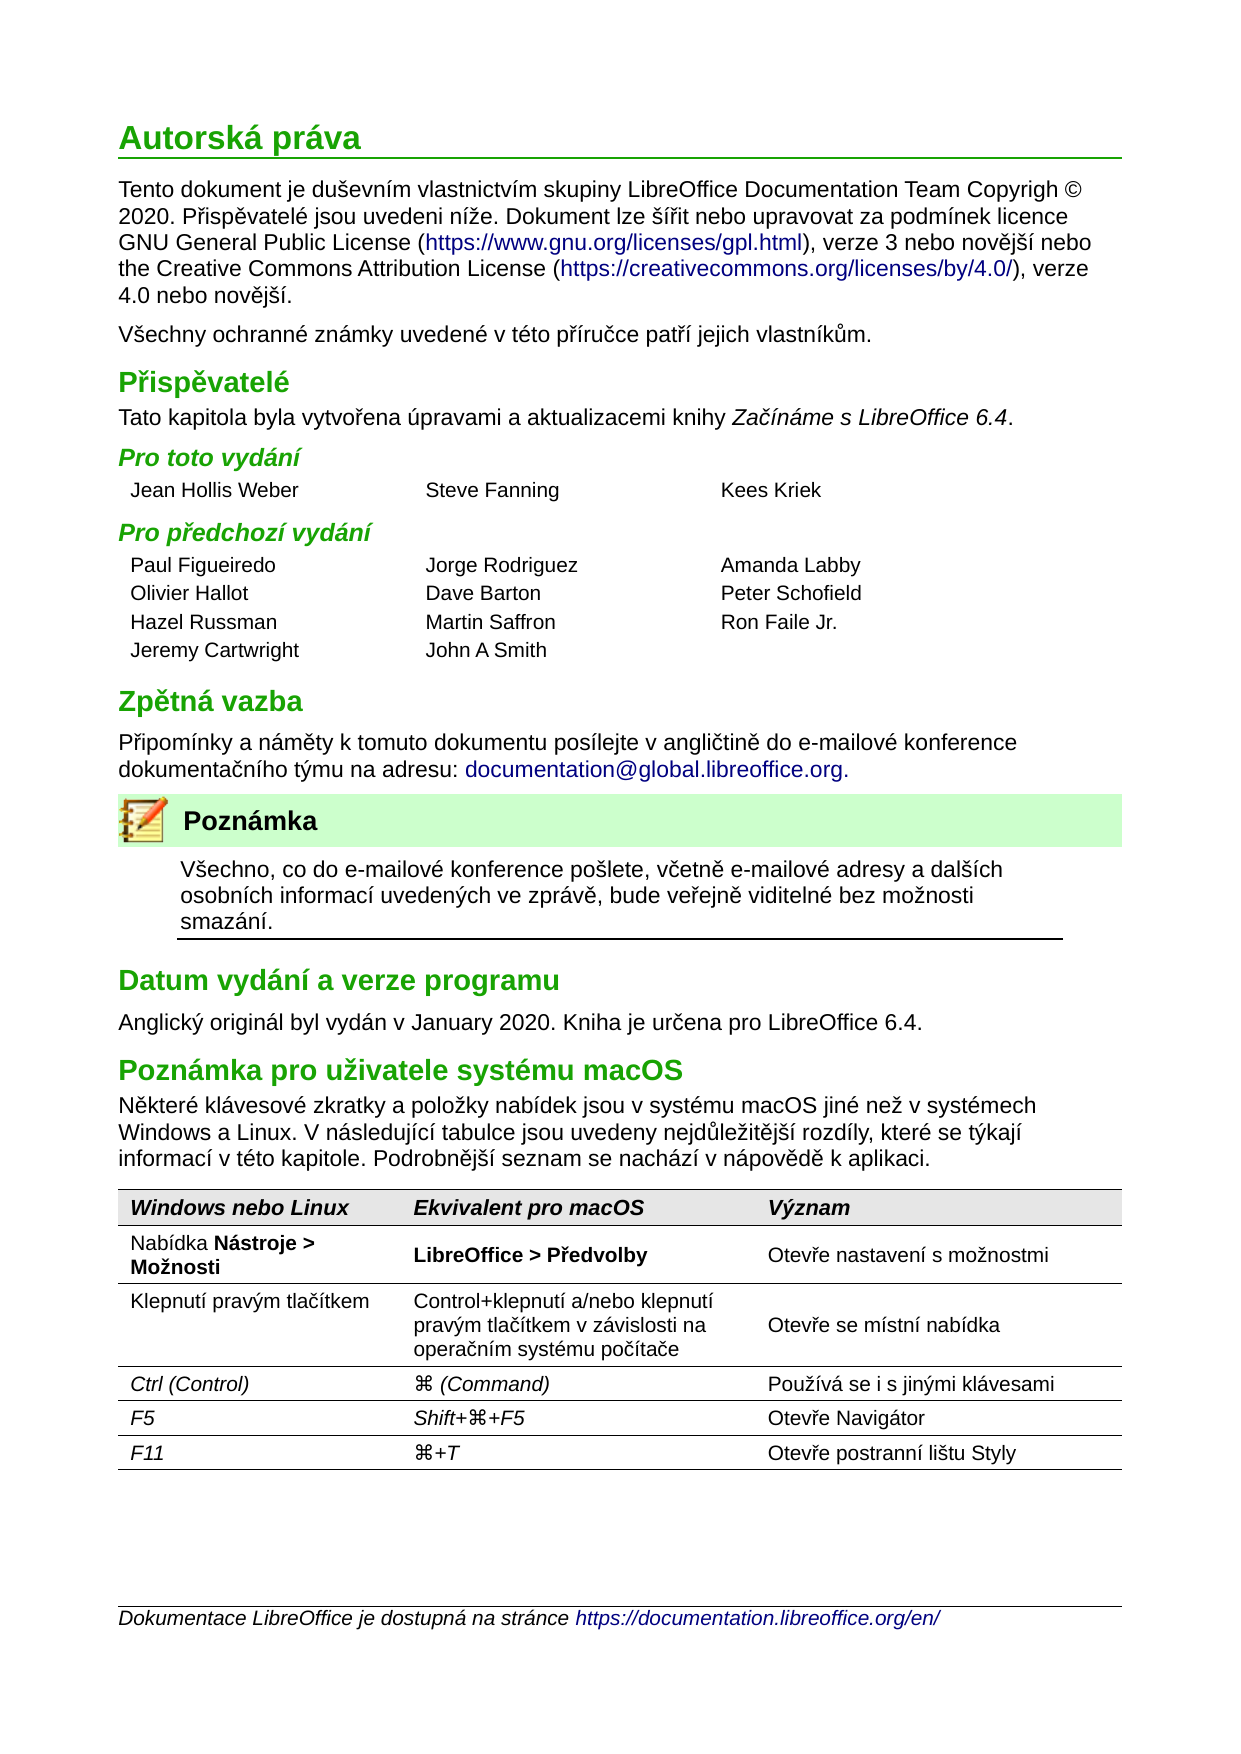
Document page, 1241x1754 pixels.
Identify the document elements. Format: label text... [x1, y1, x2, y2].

table_header Windows nebo Linux [118, 1190, 401, 1225]
table_cell Klepnutí pravým tlačítkem [118, 1284, 401, 1366]
table_header Jean Hollis Weber [118, 478, 413, 506]
table_cell Jeremy Cartwright [118, 638, 413, 666]
text Připomínky a náměty k tomuto dokumentu posílejte v angličtině do e-mailové konference dokumentačního týmu na adresu: documentation@global.libreoffice.org. [118, 729, 1122, 782]
table_cell Otevře Navigátor [756, 1401, 1122, 1434]
table_cell Olivier Hallot [118, 581, 413, 609]
table_header Jorge Rodriguez [414, 553, 709, 581]
table_cell ⌘ (Command) [401, 1367, 756, 1400]
subtitle Přispěvatelé [118, 365, 1122, 398]
table_cell Otevře postranní lištu Styly [756, 1436, 1122, 1469]
table_cell Control+klepnutí a/nebo klepnutí pravým tlačítkem v závislosti na operačním systému počítače [401, 1284, 756, 1366]
table_cell Používá se i s jinými klávesami [756, 1367, 1122, 1400]
table_header Kees Kriek [709, 478, 1122, 506]
table_header Ekvivalent pro macOS [401, 1190, 756, 1225]
table_cell LibreOffice > Předvolby [401, 1226, 756, 1283]
table_cell Peter Schofield [709, 581, 1122, 609]
table_header Význam [756, 1190, 1122, 1225]
table_cell Hazel Russman [118, 610, 413, 638]
subtitle Autorská práva [118, 118, 1122, 157]
text Tento dokument je duševním vlastnictvím skupiny LibreOffice Documentation Team Copyrigh © 2020. Přispěvatelé jsou uvedeni níže. Dokument lze šířit nebo upravovat za podmínek licence GNU General Public License (https://www.gnu.org/licenses/gpl.html), verze 3 nebo novější nebo the Creative Commons Attribution License (https://creativecommons.org/licenses/by/4.0/), verze 4.0 nebo novější. [118, 176, 1122, 308]
table_cell F5 [118, 1401, 401, 1434]
table_cell F11 [118, 1436, 401, 1469]
subtitle Pro předchozí vydání [118, 518, 1122, 547]
table_cell Dave Barton [414, 581, 709, 609]
table_header Steve Fanning [414, 478, 709, 506]
subtitle Poznámka pro uživatele systému macOS [118, 1053, 1122, 1086]
table_cell Shift+⌘+F5 [401, 1401, 756, 1434]
table_cell Otevře nastavení s možnostmi [756, 1226, 1122, 1283]
table_cell Otevře se místní nabídka [756, 1284, 1122, 1366]
subtitle Poznámka [118, 802, 1122, 842]
table_cell Nabídka Nástroje > Možnosti [118, 1226, 401, 1283]
table_cell ⌘+T [401, 1436, 756, 1469]
table_header Paul Figueiredo [118, 553, 413, 581]
table_header Amanda Labby [709, 553, 1122, 581]
table_cell Martin Saffron [414, 610, 709, 638]
text Tato kapitola byla vytvořena úpravami a aktualizacemi knihy Začínáme s LibreOffice 6.4. [118, 404, 1122, 431]
table_cell Ctrl (Control) [118, 1367, 401, 1400]
table_cell [709, 638, 1122, 666]
text Všechno, co do e-mailové konference pošlete, včetně e-mailové adresy a dalších osobních informací uvedených ve zprávě, bude veřejně viditelné bez možnosti smazání. [177, 853, 1063, 938]
picture [119, 795, 170, 846]
text Některé klávesové zkratky a položky nabídek jsou v systému macOS jiné než v systémech Windows a Linux. V následující tabulce jsou uvedeny nejdůležitější rozdíly, které se týkají informací v této kapitole. Podrobnější seznam se nachází v nápovědě k aplikaci. [118, 1092, 1122, 1171]
table_cell John A Smith [414, 638, 709, 666]
subtitle Pro toto vydání [118, 443, 1122, 472]
subtitle Zpětná vazba [118, 684, 1122, 718]
subtitle Datum vydání a verze programu [118, 963, 1122, 997]
table_cell Ron Faile Jr. [709, 610, 1122, 638]
text Anglický originál byl vydán v lednu 2020. Kniha je určena pro LibreOffice 6.4. [118, 1009, 1122, 1035]
text Všechny ochranné známky uvedené v této příručce patří jejich vlastníkům. [118, 321, 1122, 347]
